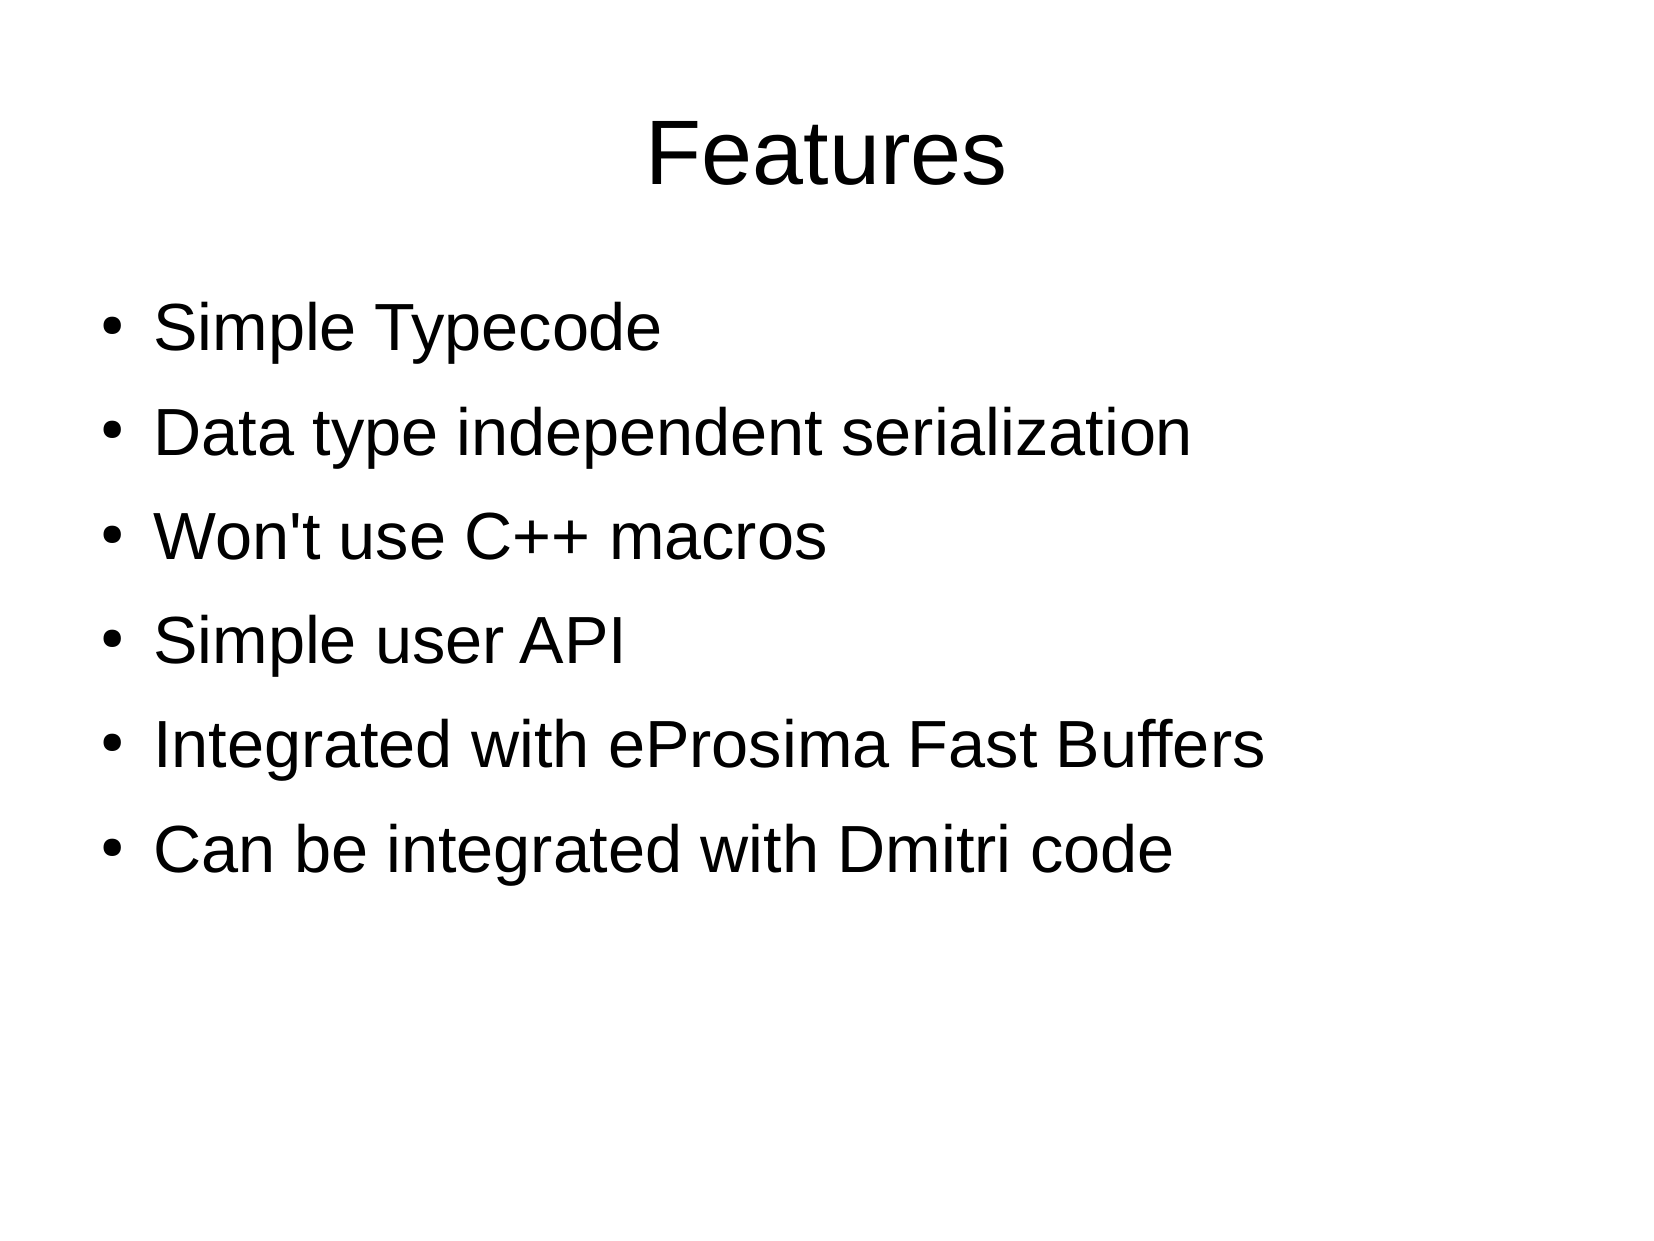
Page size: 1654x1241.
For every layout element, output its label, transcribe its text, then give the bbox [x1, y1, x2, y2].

title Features [82, 49, 1571, 257]
list Simple Typecode Data type independent serialization Won't use C++ macros Simple user API Integrated with eProsima Fast Buffers Can be integrated with Dmitri code [82, 290, 1571, 1010]
